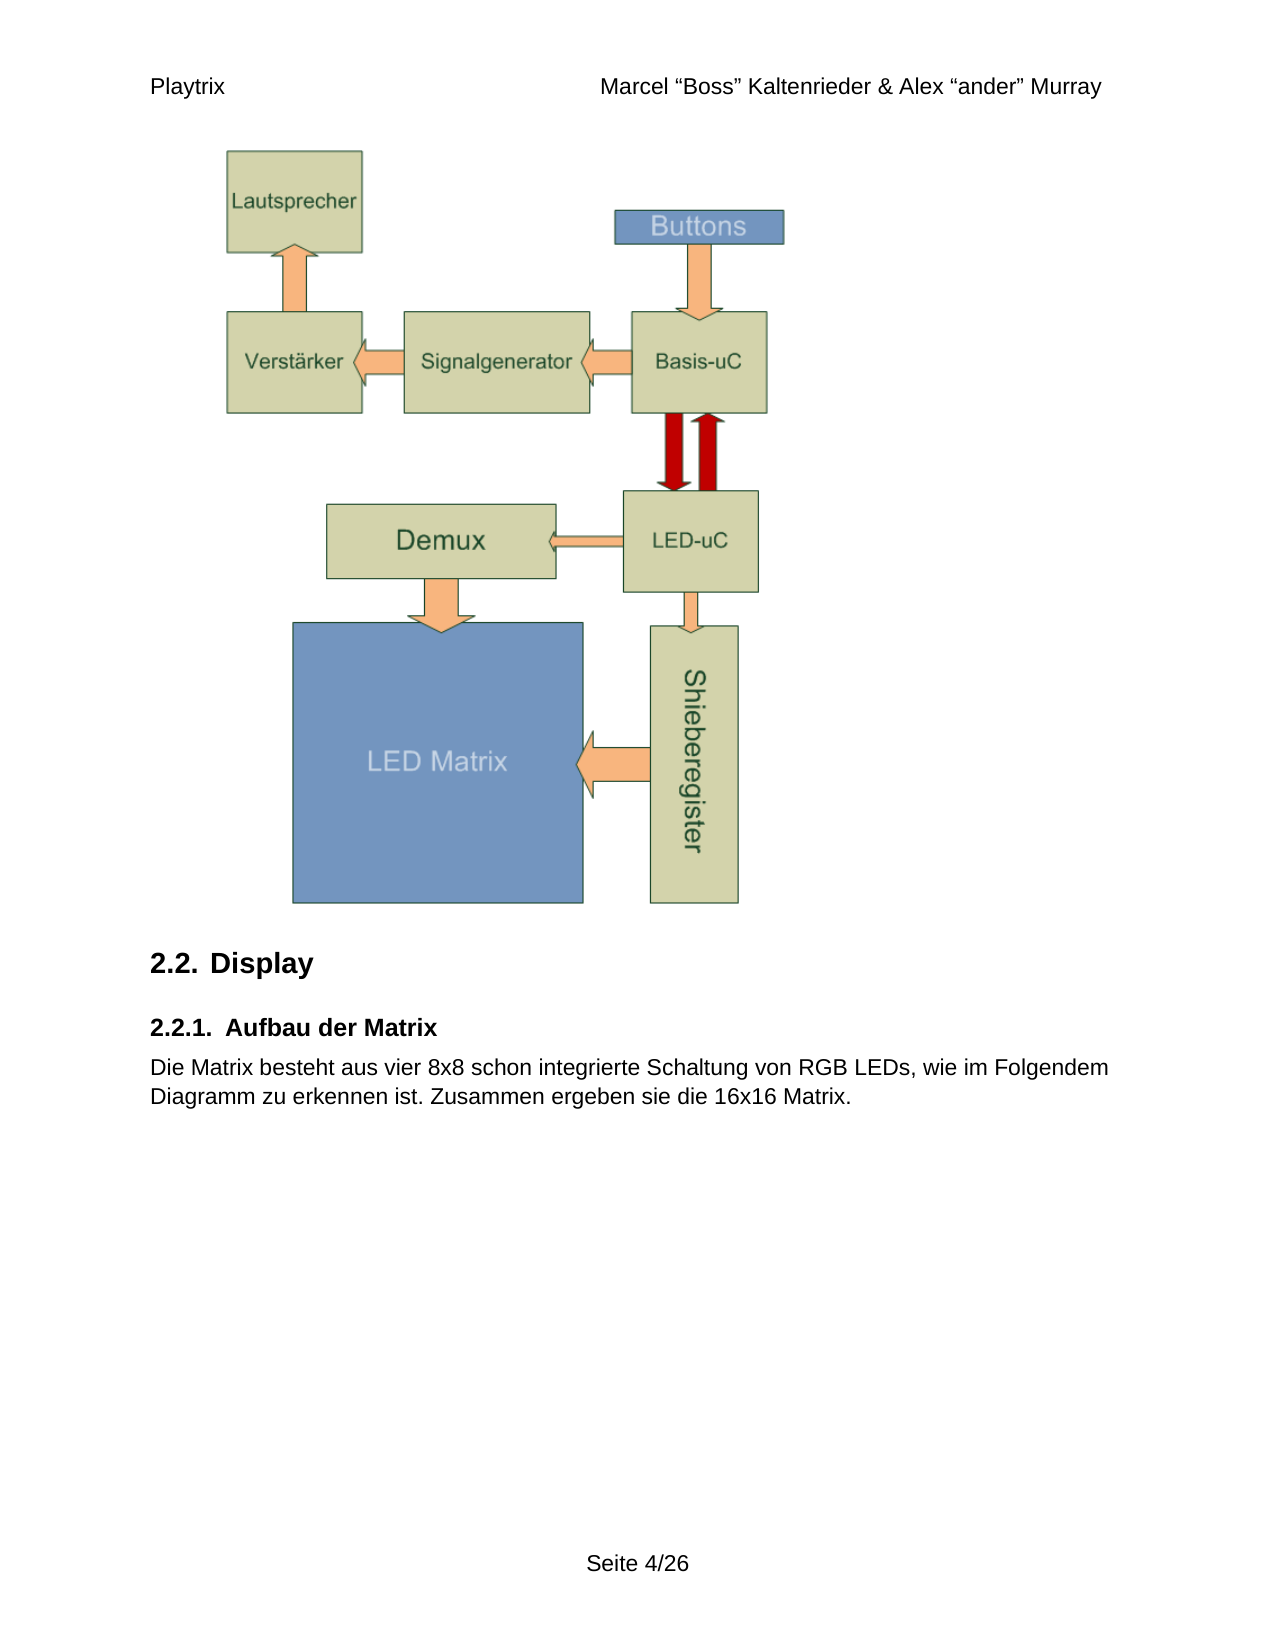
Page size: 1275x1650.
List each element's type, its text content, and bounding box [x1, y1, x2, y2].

subtitle Display [150, 947, 1125, 980]
subtitle Aufbau der Matrix [150, 1014, 1125, 1042]
text Die Matrix besteht aus vier 8x8 schon integrierte Schaltung von RGB LEDs, wie im Folgendem Diagramm zu erkennen ist. Zusammen ergeben sie die 16x16 Matrix. [150, 1054, 1125, 1109]
picture [225, 150, 786, 907]
